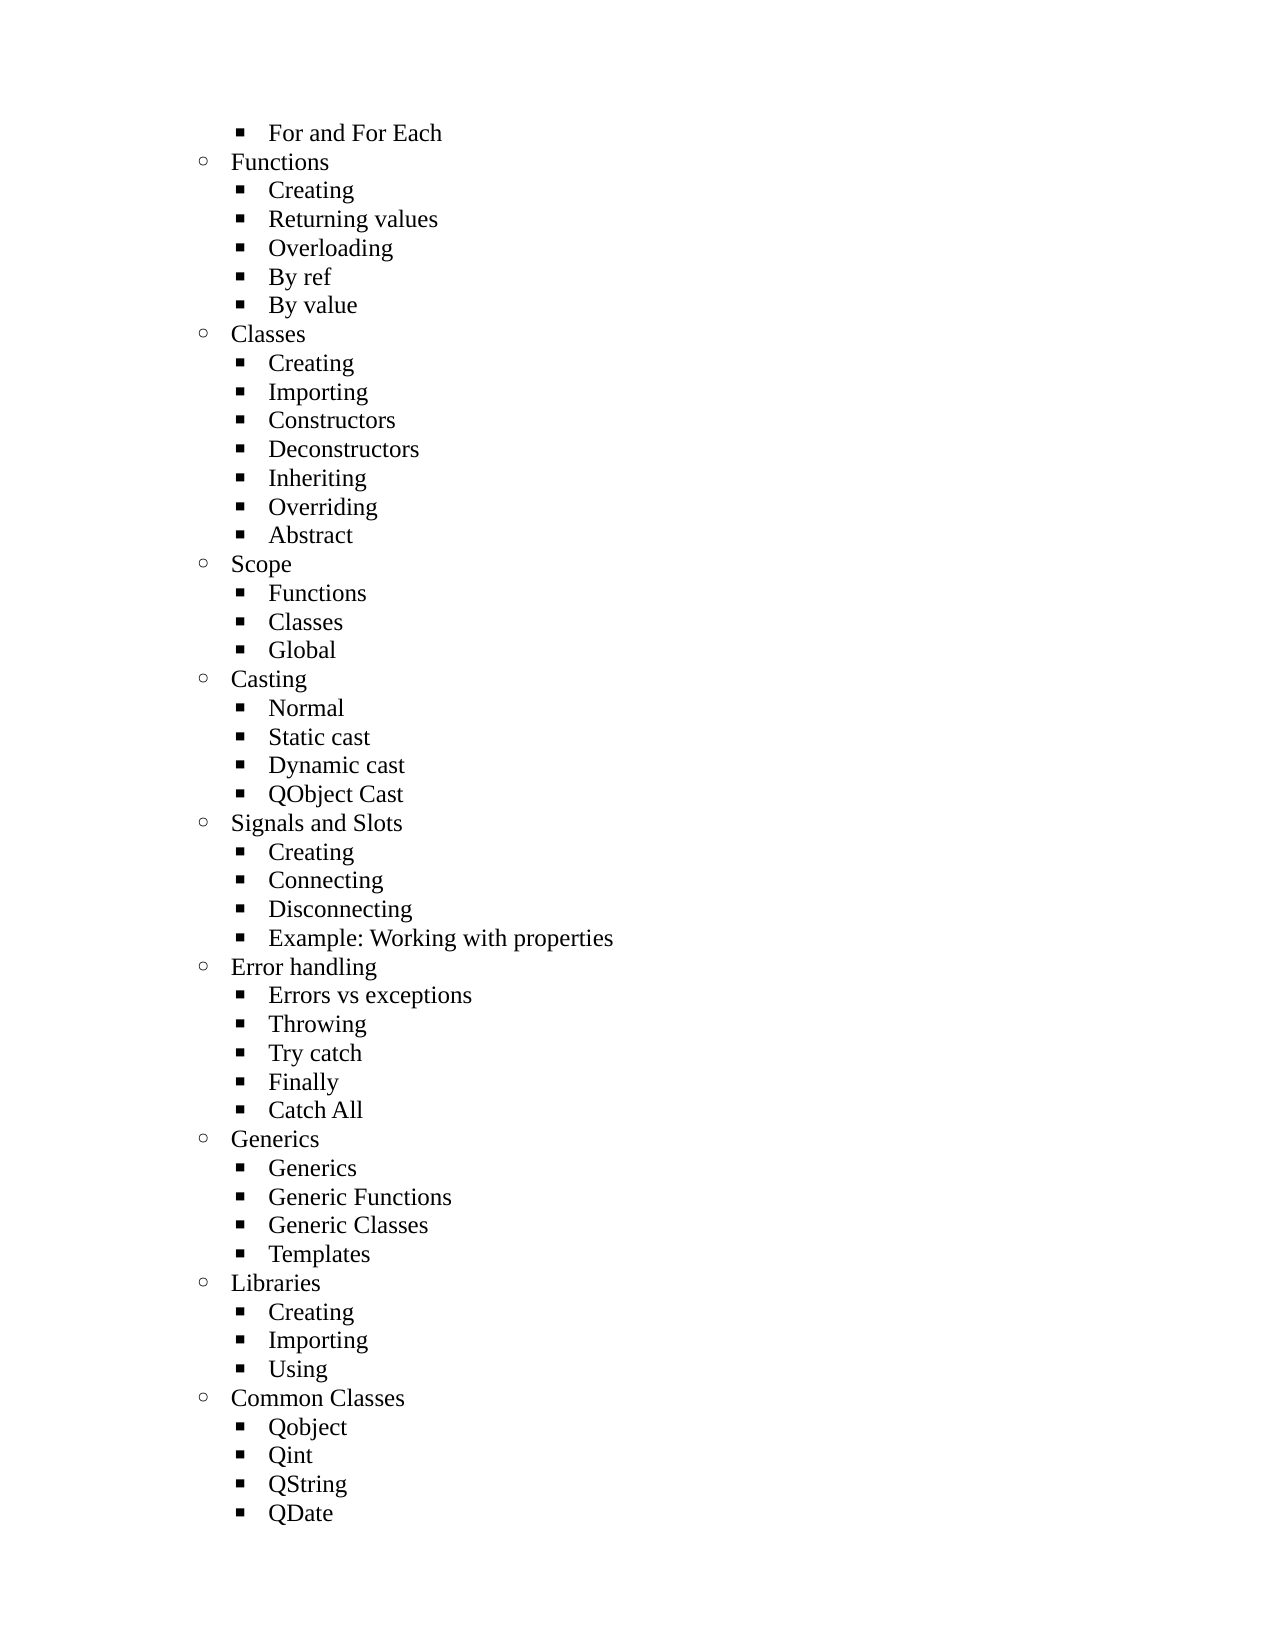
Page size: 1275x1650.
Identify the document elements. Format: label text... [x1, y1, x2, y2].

list Errors vs exceptions [231, 981, 1157, 1009]
list For and For Each [231, 118, 1157, 147]
list Error handling [193, 952, 1157, 981]
list Using [231, 1354, 1157, 1383]
list Generic Classes [231, 1211, 1157, 1239]
list Signals and Slots [193, 808, 1157, 837]
list Connecting [231, 866, 1157, 894]
list Finally [231, 1067, 1157, 1096]
list Functions [193, 147, 1157, 176]
list Dynamic cast [231, 751, 1157, 779]
list Global [231, 636, 1157, 664]
list Functions [231, 578, 1157, 607]
list Inheriting [231, 463, 1157, 492]
list Normal [231, 693, 1157, 722]
list Overloading [231, 233, 1157, 262]
list QObject Cast [231, 779, 1157, 808]
list Static cast [231, 722, 1157, 751]
list By value [231, 291, 1157, 319]
list Qobject [231, 1412, 1157, 1441]
list Overriding [231, 492, 1157, 521]
list Creating [231, 348, 1157, 377]
list Importing [231, 1326, 1157, 1354]
list Try catch [231, 1038, 1157, 1067]
list Generics [193, 1124, 1157, 1153]
list Disconnecting [231, 894, 1157, 923]
list Classes [231, 607, 1157, 636]
list Scope [193, 549, 1157, 578]
list Importing [231, 377, 1157, 406]
list Templates [231, 1239, 1157, 1268]
list Example: Working with properties [231, 923, 1157, 952]
list By ref [231, 262, 1157, 291]
list Creating [231, 176, 1157, 204]
list Deconstructors [231, 434, 1157, 463]
list Casting [193, 664, 1157, 693]
list Abstract [231, 521, 1157, 549]
list QDate [231, 1498, 1157, 1527]
list Generic Functions [231, 1182, 1157, 1211]
list Classes [193, 319, 1157, 348]
list Returning values [231, 204, 1157, 233]
list Libraries [193, 1268, 1157, 1297]
list QString [231, 1469, 1157, 1498]
list Constructors [231, 406, 1157, 434]
list Qint [231, 1441, 1157, 1469]
list Catch All [231, 1096, 1157, 1124]
list Common Classes [193, 1383, 1157, 1412]
list Creating [231, 1297, 1157, 1326]
list Generics [231, 1153, 1157, 1182]
list Creating [231, 837, 1157, 866]
list Throwing [231, 1009, 1157, 1038]
